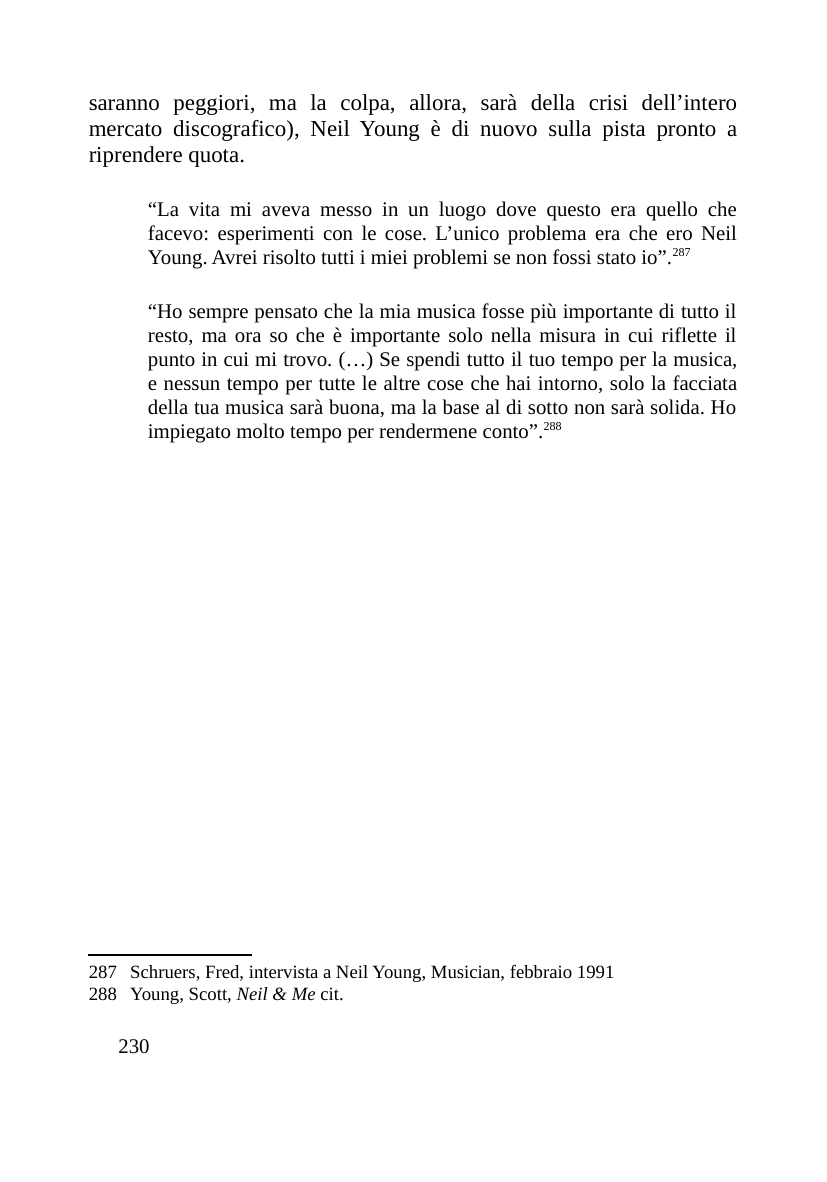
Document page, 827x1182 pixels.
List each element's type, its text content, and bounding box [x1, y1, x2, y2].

text “Ho sempre pensato che la mia musica fosse più importante di tutto il resto, ma ora so che è importante solo nella misura in cui riflette il punto in cui mi trovo. (…) Se spendi tutto il tuo tempo per la musica, e nessun tempo per tutte le altre cose che hai intorno, solo la facciata della tua musica sarà buona, ma la base al di sotto non sarà solida. Ho impiegato molto tempo per rendermene conto”. [148, 299, 738, 443]
text Schruers, Fred, intervista a Neil Young, Musician, febbraio 1991 [88, 961, 738, 982]
text saranno peggiori, ma la colpa, allora, sarà della crisi dell’intero mercato discografico), Neil Young è di nuovo sulla pista pronto a riprendere quota. [88, 88, 738, 168]
text “La vita mi aveva messo in un luogo dove questo era quello che facevo: esperimenti con le cose. L’unico problema era che ero Neil Young. Avrei risolto tutti i miei problemi se non fossi stato io”. [148, 197, 738, 269]
text Young, Scott, Neil & Me cit. [88, 982, 738, 1004]
